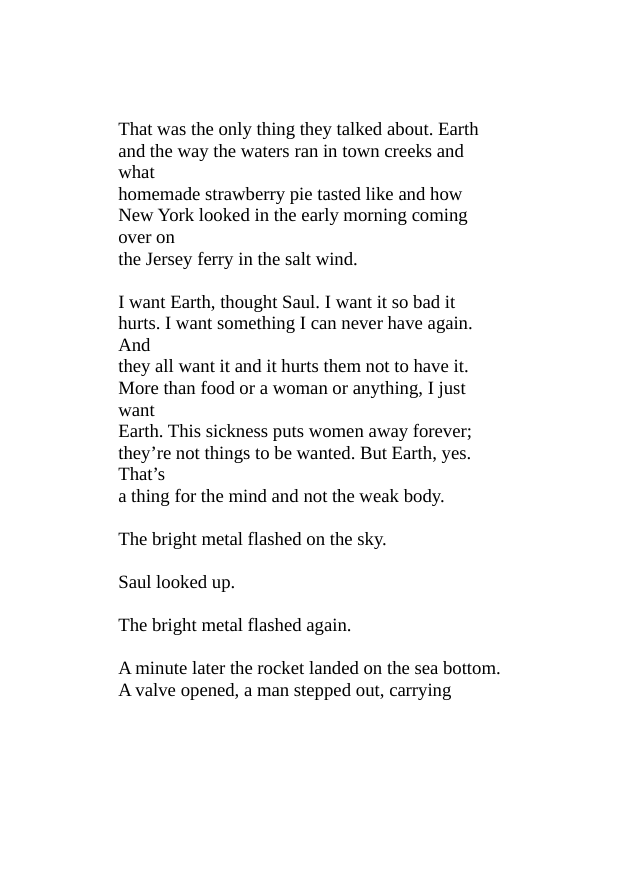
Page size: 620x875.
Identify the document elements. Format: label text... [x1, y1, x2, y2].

text That was the only thing they talked about. Earth and the way the waters ran in town creeks and what homemade strawberry pie tasted like and how New York looked in the early morning coming over on the Jersey ferry in the salt wind. I want Earth, thought Saul. I want it so bad it hurts. I want something I can never have again. And they all want it and it hurts them not to have it. More than food or a woman or anything, I just want Earth. This sickness puts women away forever; they’re not things to be wanted. But Earth, yes. That’s a thing for the mind and not the weak body. The bright metal flashed on the sky. Saul looked up. The bright metal flashed again. A minute later the rocket landed on the sea bottom. A valve opened, a man stepped out, carrying [118, 118, 501, 700]
